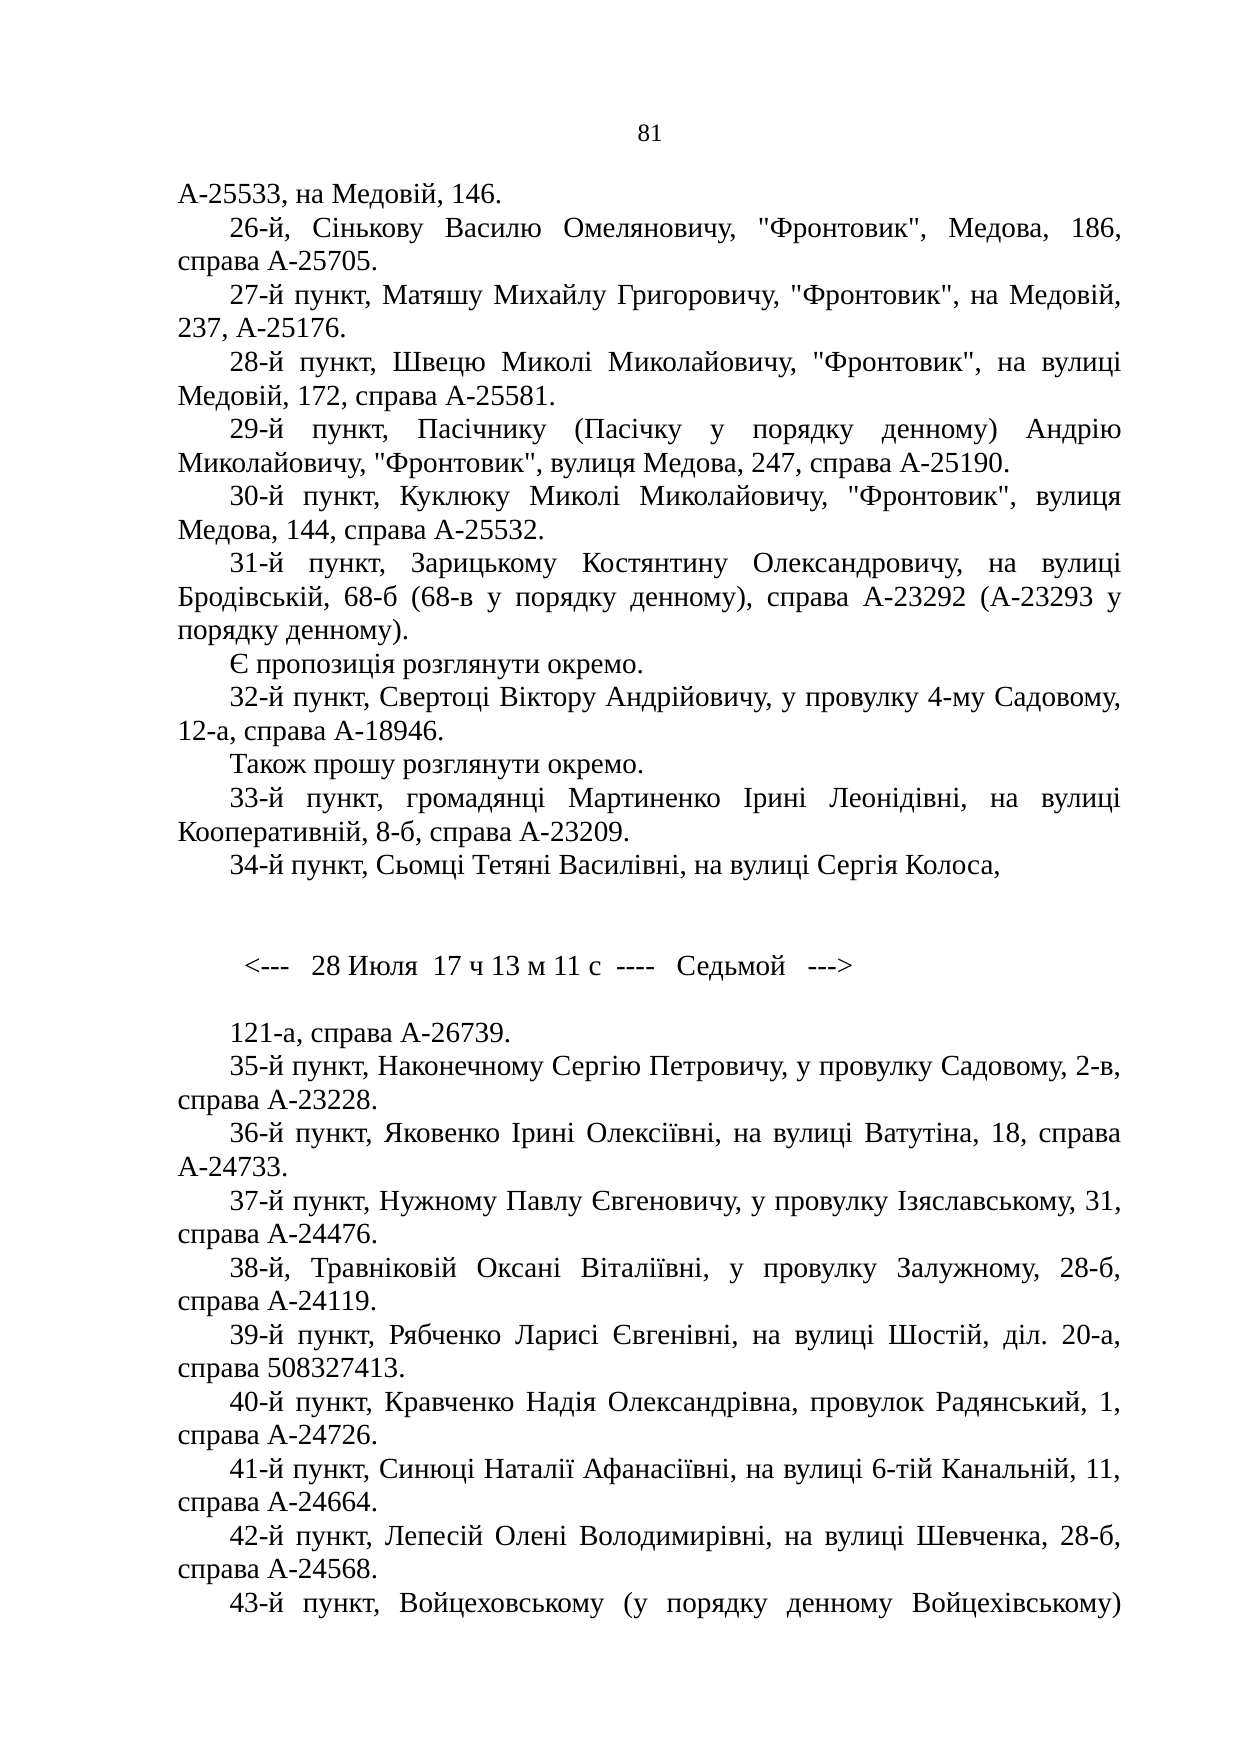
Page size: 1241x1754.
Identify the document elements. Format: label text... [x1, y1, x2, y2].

text 34-й пункт, Сьомці Тетяні Василівні, на вулиці Сергія Колоса, [177, 847, 1122, 881]
text 33-й пункт, громадянці Мартиненко Ірині Леонідівні, на вулиці Кооперативній, 8-б, справа А-23209. [177, 780, 1122, 847]
text 43-й пункт, Войцеховському (у порядку денному Войцехівському) [177, 1585, 1122, 1619]
text <--- 28 Июля 17 ч 13 м 11 с ---- Седьмой ---> [177, 948, 1122, 981]
text Є пропозиція розглянути окремо. [177, 646, 1122, 679]
text 32-й пункт, Свертоці Віктору Андрійовичу, у провулку 4-му Садовому, 12-а, справа А-18946. [177, 679, 1122, 747]
text 35-й пункт, Наконечному Сергію Петровичу, у провулку Садовому, 2-в, справа А-23228. [177, 1048, 1122, 1116]
text 31-й пункт, Зарицькому Костянтину Олександровичу, на вулиці Бродівській, 68-б (68-в у порядку денному), справа А-23292 (А-23293 у порядку денному). [177, 545, 1122, 646]
text 27-й пункт, Матяшу Михайлу Григоровичу, "Фронтовик", на Медовій, 237, А-25176. [177, 277, 1122, 344]
text 39-й пункт, Рябченко Ларисі Євгенівні, на вулиці Шостій, діл. 20-а, справа 508327413. [177, 1317, 1122, 1384]
text 30-й пункт, Куклюку Миколі Миколайовичу, "Фронтовик", вулиця Медова, 144, справа А-25532. [177, 478, 1122, 545]
text 41-й пункт, Синюці Наталії Афанасіївні, на вулиці 6-тій Канальній, 11, справа А-24664. [177, 1451, 1122, 1518]
text Також прошу розглянути окремо. [177, 747, 1122, 780]
text 38-й, Травніковій Оксані Віталіївні, у провулку Залужному, 28-б, справа А-24119. [177, 1250, 1122, 1317]
text 42-й пункт, Лепесій Олені Володимирівні, на вулиці Шевченка, 28-б, справа А-24568. [177, 1518, 1122, 1585]
text 29-й пункт, Пасічнику (Пасічку у порядку денному) Андрію Миколайовичу, "Фронтовик", вулиця Медова, 247, справа А-25190. [177, 411, 1122, 478]
text А-25533, на Медовій, 146. [177, 176, 1122, 210]
text 26-й, Сінькову Василю Омеляновичу, "Фронтовик", Медова, 186, справа А-25705. [177, 210, 1122, 277]
text 28-й пункт, Швецю Миколі Миколайовичу, "Фронтовик", на вулиці Медовій, 172, справа А-25581. [177, 344, 1122, 411]
text 37-й пункт, Нужному Павлу Євгеновичу, у провулку Ізяславському, 31, справа А-24476. [177, 1183, 1122, 1250]
text 40-й пункт, Кравченко Надія Олександрівна, провулок Радянський, 1, справа А-24726. [177, 1384, 1122, 1451]
text 121-а, справа А-26739. [177, 1015, 1122, 1048]
text 36-й пункт, Яковенко Ірині Олексіївні, на вулиці Ватутіна, 18, справа А-24733. [177, 1116, 1122, 1183]
